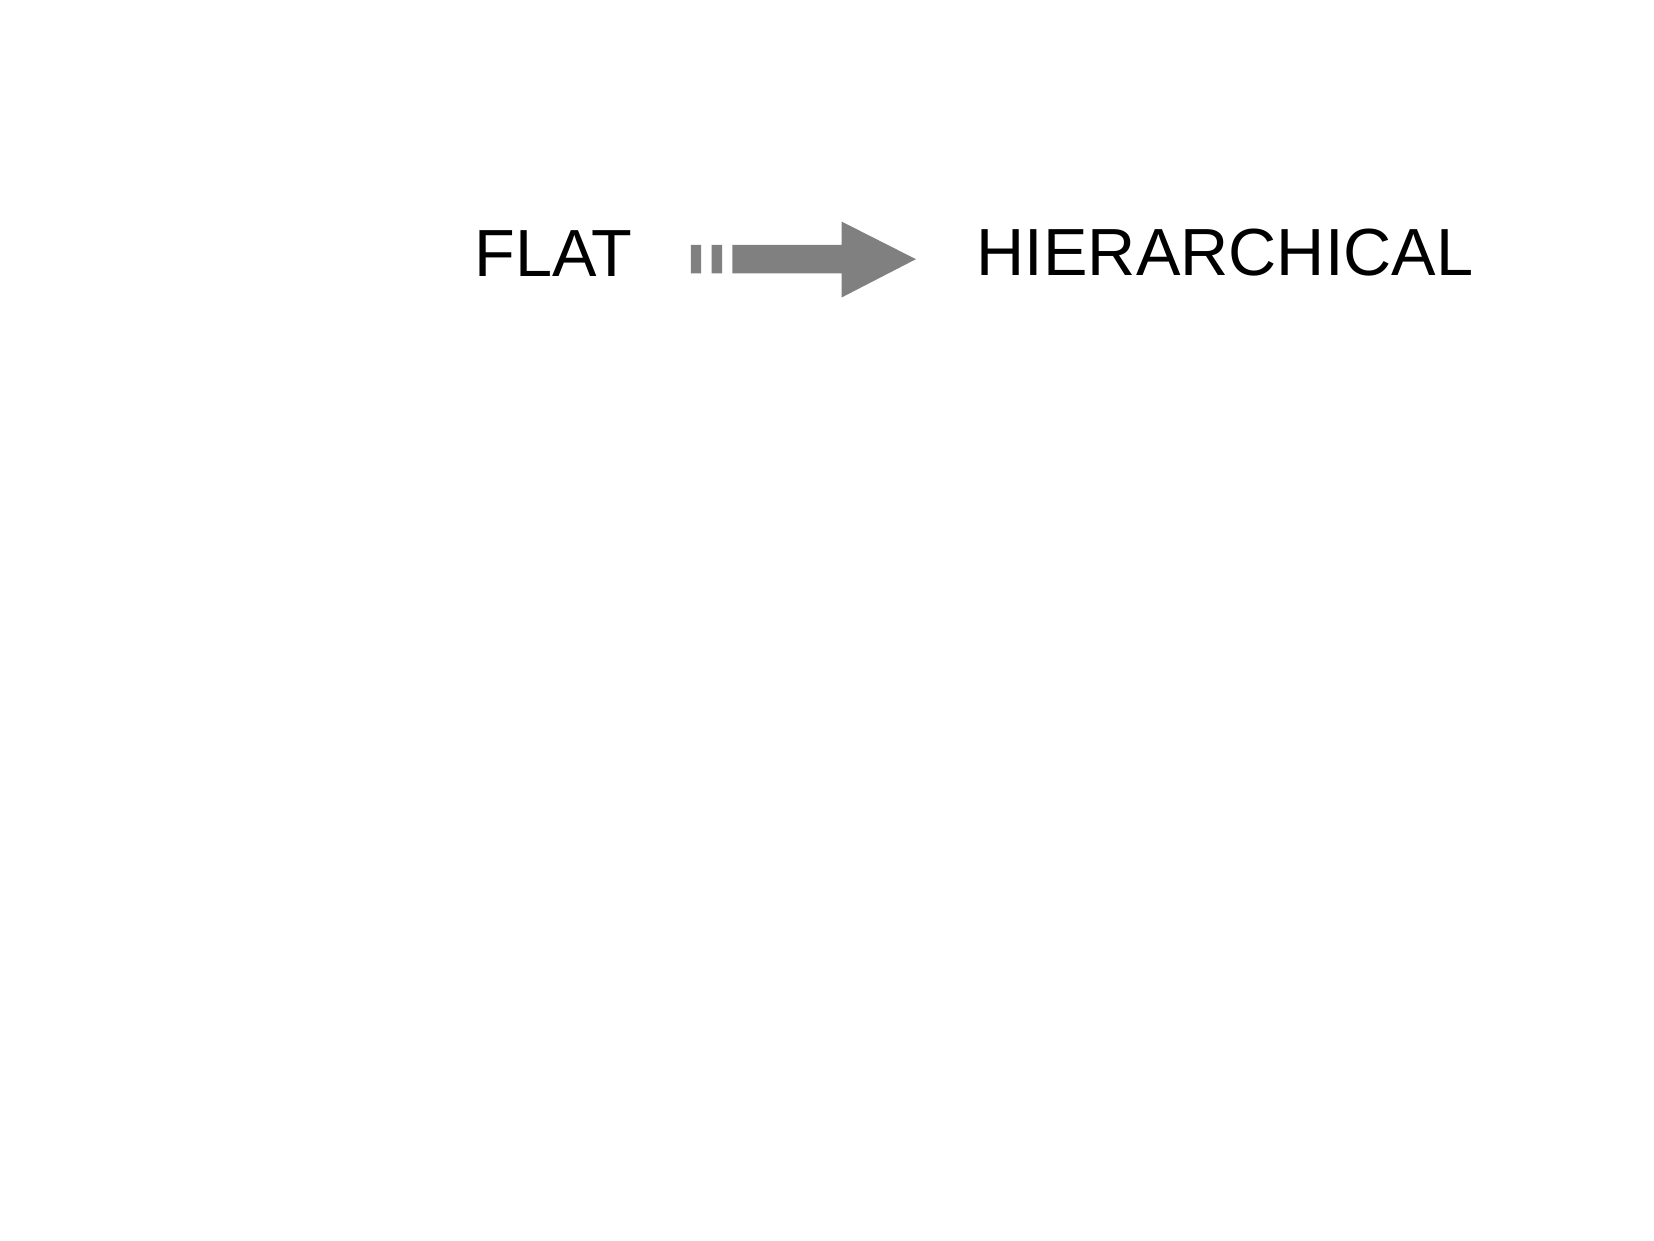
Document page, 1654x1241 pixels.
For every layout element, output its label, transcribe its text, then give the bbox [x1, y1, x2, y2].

text_box FLAT [47, 208, 648, 298]
text_box [711, 244, 723, 274]
text_box [690, 244, 702, 274]
text_box [732, 221, 916, 298]
text_box HIERARCHICAL [961, 207, 1524, 298]
